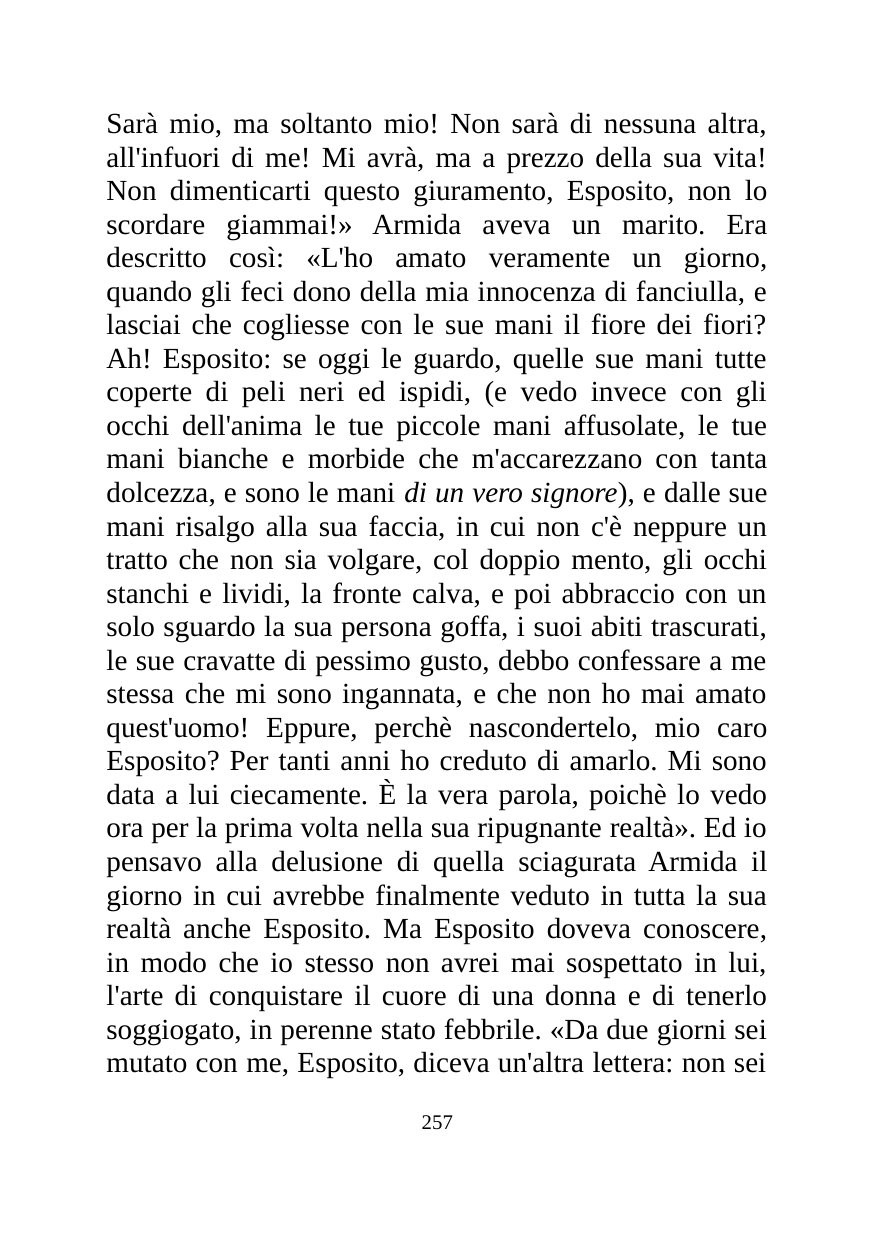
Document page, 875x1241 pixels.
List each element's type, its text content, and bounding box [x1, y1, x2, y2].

text Sarà mio, ma soltanto mio! Non sarà di nessuna altra, all'infuori di me! Mi avrà, ma a prezzo della sua vita! Non dimenticarti questo giuramento, Esposito, non lo scordare giammai!» Armida aveva un marito. Era descritto così: «L'ho amato veramente un giorno, quando gli feci dono della mia innocenza di fanciulla, e lasciai che cogliesse con le sue mani il fiore dei fiori? Ah! Esposito: se oggi le guardo, quelle sue mani tutte coperte di peli neri ed ispidi, (e vedo invece con gli occhi dell'anima le tue piccole mani affusolate, le tue mani bianche e morbide che m'accarezzano con tanta dolcezza, e sono le mani di un vero signore), e dalle sue mani risalgo alla sua faccia, in cui non c'è neppure un tratto che non sia volgare, col doppio mento, gli occhi stanchi e lividi, la fronte calva, e poi abbraccio con un solo sguardo la sua persona goffa, i suoi abiti trascurati, le sue cravatte di pessimo gusto, debbo confessare a me stessa che mi sono ingannata, e che non ho mai amato quest'uomo! Eppure, perchè nascondertelo, mio caro Esposito? Per tanti anni ho creduto di amarlo. Mi sono data a lui ciecamente. È la vera parola, poichè lo vedo ora per la prima volta nella sua ripugnante realtà». Ed io pensavo alla delusione di quella sciagurata Armida il giorno in cui avrebbe finalmente veduto in tutta la sua realtà anche Esposito. Ma Esposito doveva conoscere, in modo che io stesso non avrei mai sospettato in lui, l'arte di conquistare il cuore di una donna e di tenerlo soggiogato, in perenne stato febbrile. «Da due giorni sei mutato con me, Esposito, diceva un'altra lettera: non sei [106, 106, 768, 1079]
